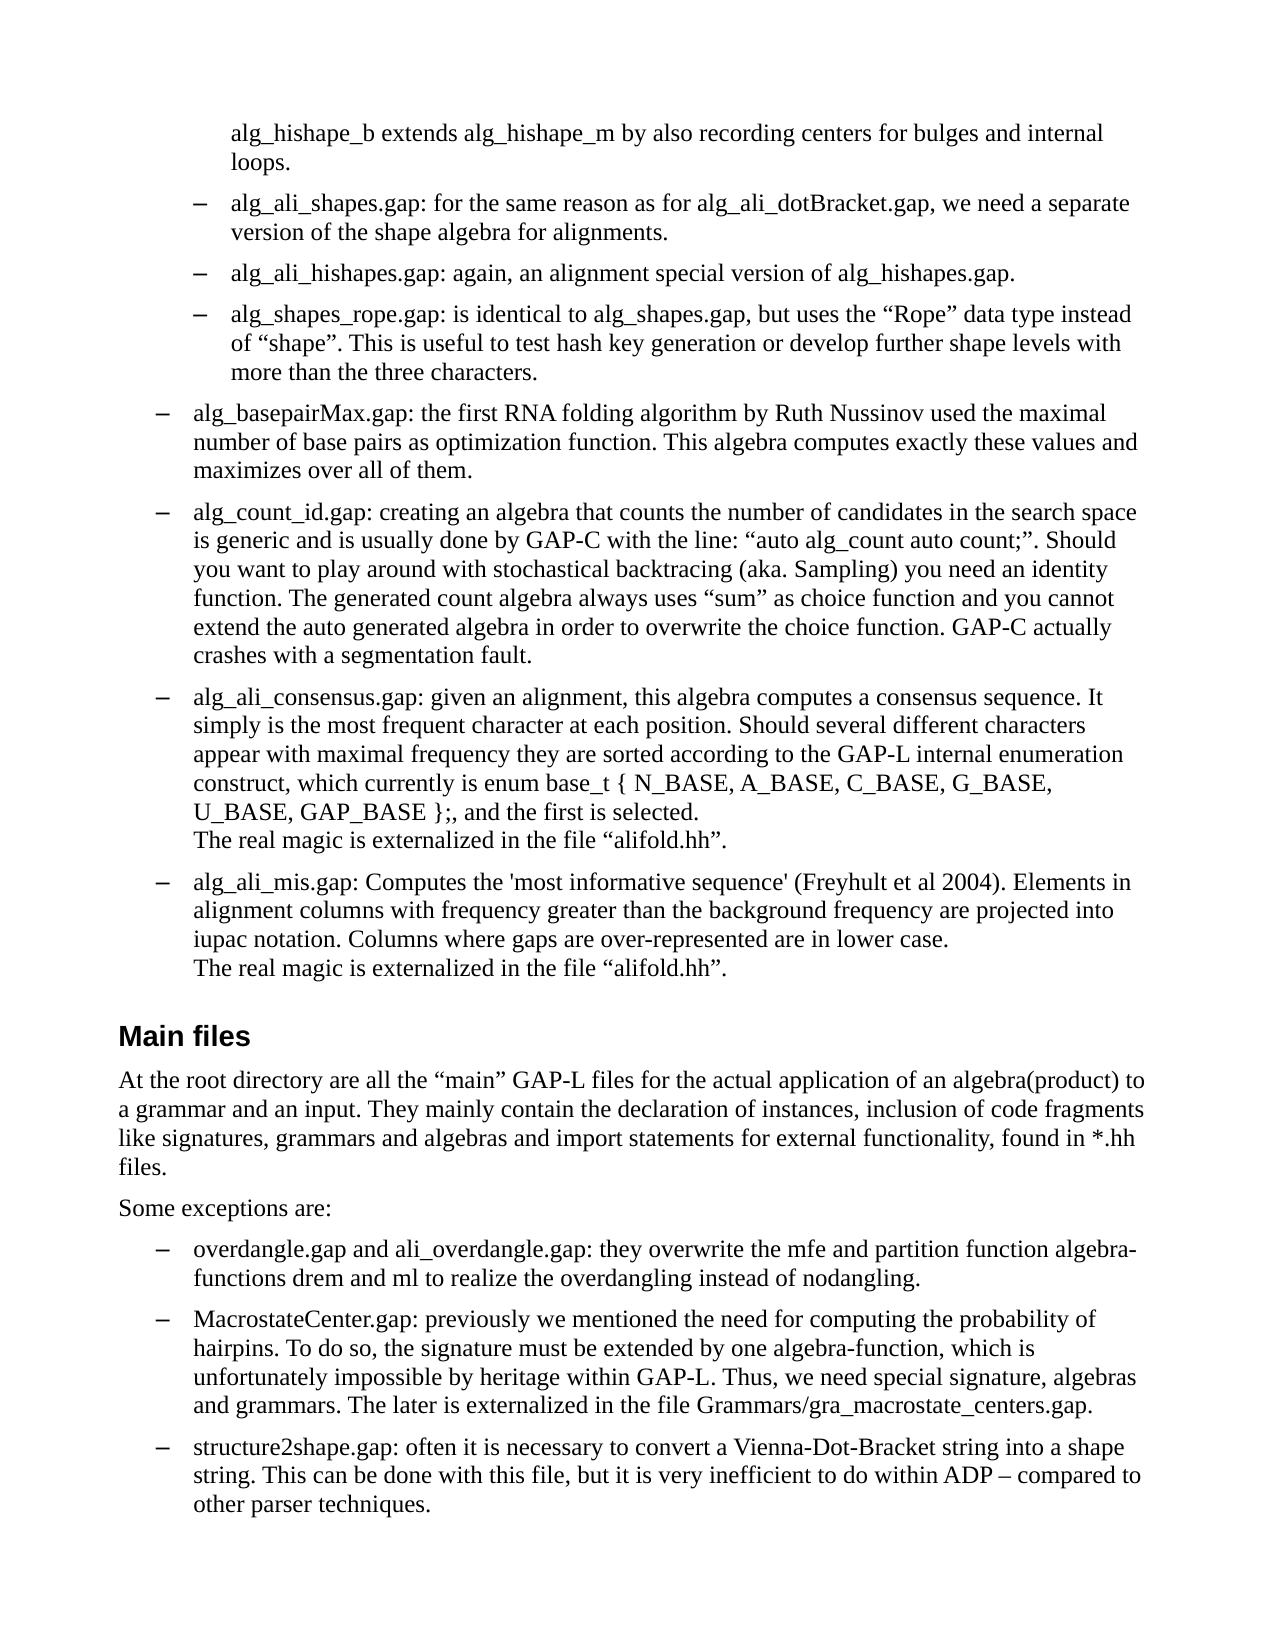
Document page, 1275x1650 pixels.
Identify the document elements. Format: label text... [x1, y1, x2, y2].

list alg_ali_hishapes.gap: again, an alignment special version of alg_hishapes.gap. [193, 258, 1157, 287]
list alg_hishape_b extends alg_hishape_m by also recording centers for bulges and internal loops. [193, 118, 1157, 176]
list MacrostateCenter.gap: previously we mentioned the need for computing the probability of hairpins. To do so, the signature must be extended by one algebra-function, which is unfortunately impossible by heritage within GAP-L. Thus, we need special signature, algebras and grammars. The later is externalized in the file Grammars/gra_macrostate_centers.gap. [156, 1304, 1157, 1419]
list structure2shape.gap: often it is necessary to convert a Vienna-Dot-Bracket string into a shape string. This can be done with this file, but it is very inefficient to do within ADP – compared to other parser techniques. [156, 1432, 1157, 1518]
list alg_ali_mis.gap: Computes the 'most informative sequence' (Freyhult et al 2004). Elements in alignment columns with frequency greater than the background frequency are projected into iupac notation. Columns where gaps are over-represented are in lower case. The real magic is externalized in the file “alifold.hh”. [156, 867, 1157, 982]
list alg_count_id.gap: creating an algebra that counts the number of candidates in the search space is generic and is usually done by GAP-C with the line: “auto alg_count auto count;”. Should you want to play around with stochastical backtracing (aka. Sampling) you need an identity function. The generated count algebra always uses “sum” as choice function and you cannot extend the auto generated algebra in order to overwrite the choice function. GAP-C actually crashes with a segmentation fault. [156, 497, 1157, 669]
subtitle Main files [118, 1019, 1157, 1053]
list alg_shapes_rope.gap: is identical to alg_shapes.gap, but uses the “Rope” data type instead of “shape”. This is useful to test hash key generation or develop further shape levels with more than the three characters. [193, 299, 1157, 386]
list alg_ali_consensus.gap: given an alignment, this algebra computes a consensus sequence. It simply is the most frequent character at each position. Should several different characters appear with maximal frequency they are sorted according to the GAP-L internal enumeration construct, which currently is enum base_t { N_BASE, A_BASE, C_BASE, G_BASE, U_BASE, GAP_BASE };, and the first is selected. The real magic is externalized in the file “alifold.hh”. [156, 682, 1157, 854]
list overdangle.gap and ali_overdangle.gap: they overwrite the mfe and partition function algebra-functions drem and ml to realize the overdangling instead of nodangling. [156, 1234, 1157, 1292]
list alg_ali_shapes.gap: for the same reason as for alg_ali_dotBracket.gap, we need a separate version of the shape algebra for alignments. [193, 188, 1157, 246]
text Some exceptions are: [118, 1193, 1157, 1222]
text At the root directory are all the “main” GAP-L files for the actual application of an algebra(product) to a grammar and an input. They mainly contain the declaration of instances, inclusion of code fragments like signatures, grammars and algebras and import statements for external functionality, found in *.hh files. [118, 1065, 1157, 1180]
list alg_basepairMax.gap: the first RNA folding algorithm by Ruth Nussinov used the maximal number of base pairs as optimization function. This algebra computes exactly these values and maximizes over all of them. [156, 398, 1157, 484]
